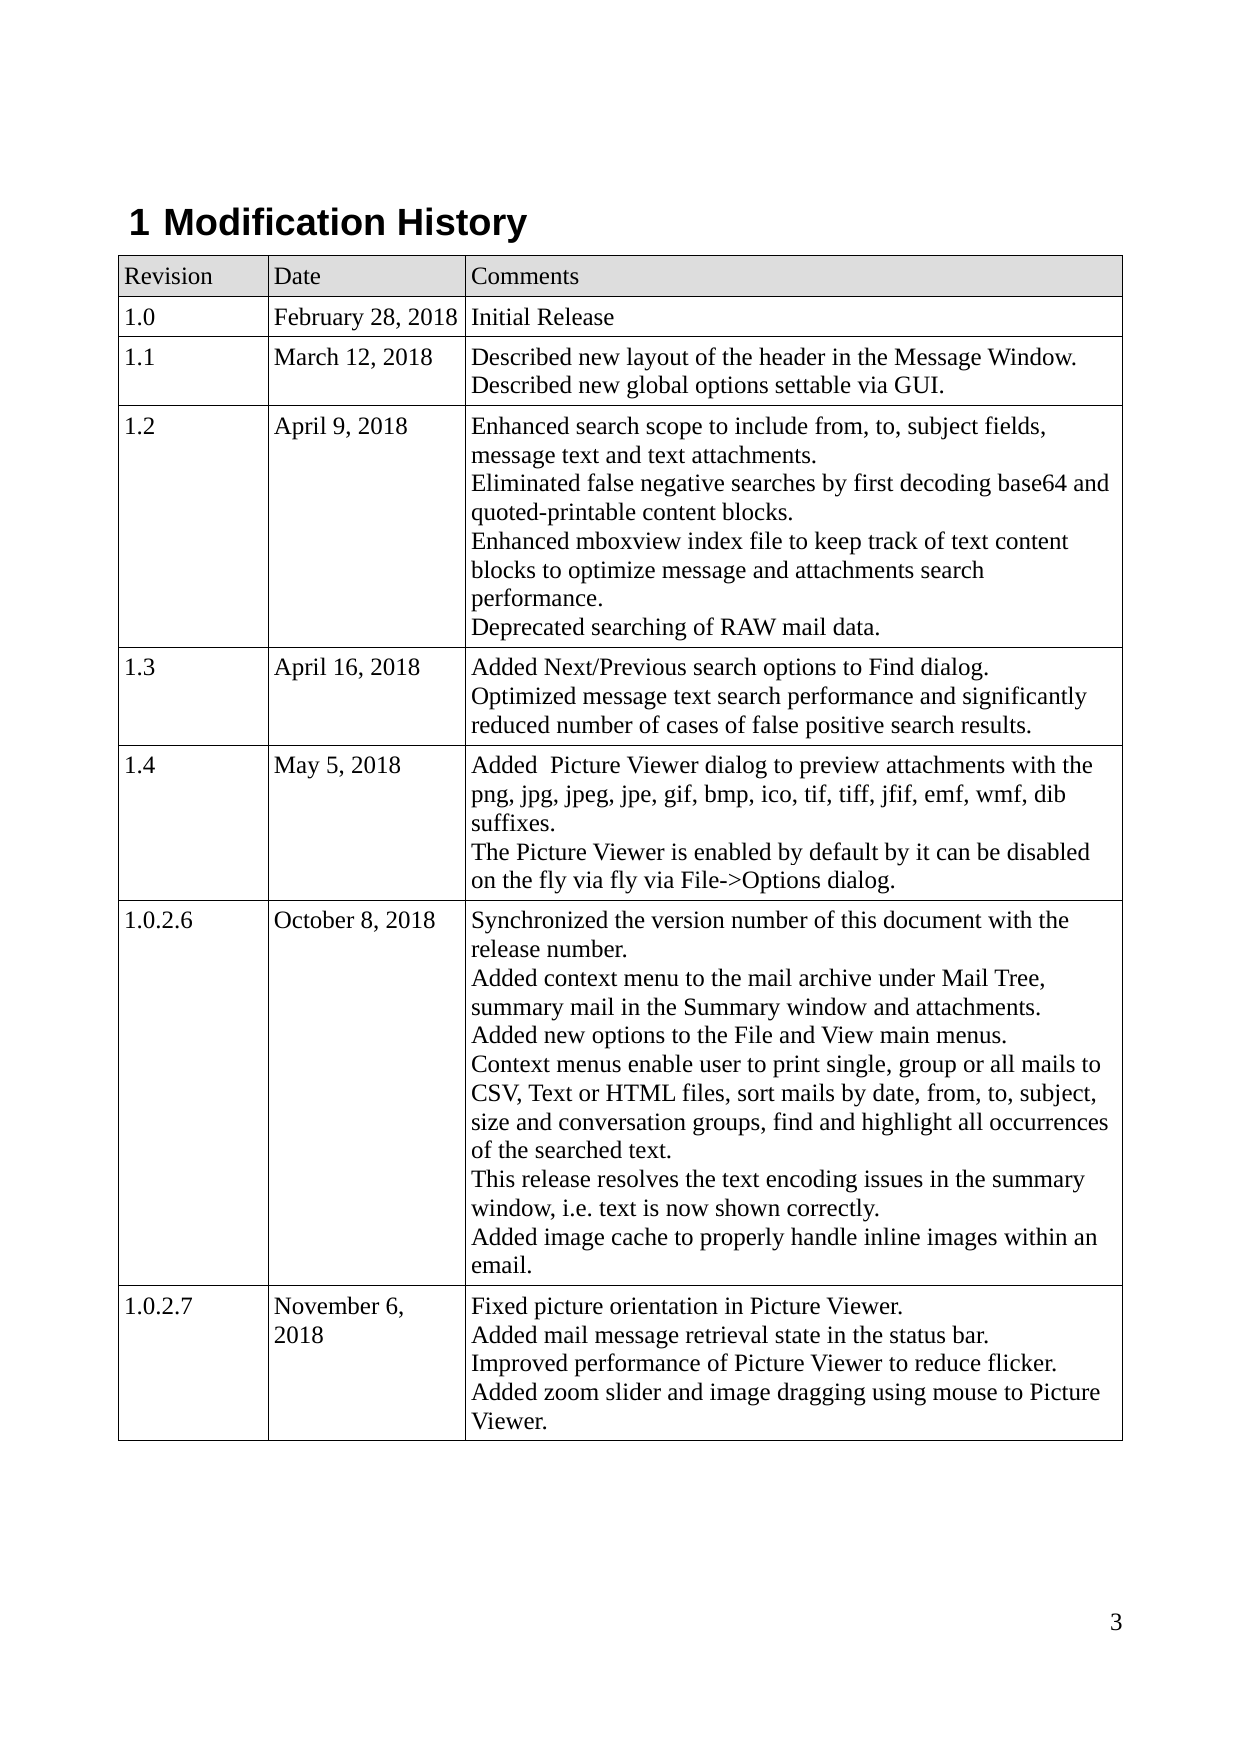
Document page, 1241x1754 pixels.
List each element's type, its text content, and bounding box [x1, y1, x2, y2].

table_cell Described new layout of the header in the Message Window. Described new global options settable via GUI. [466, 337, 1122, 405]
table_cell 1.0.2.6 [119, 901, 268, 1285]
table_cell April 16, 2018 [269, 648, 465, 744]
table_cell November 6, 2018 [269, 1286, 465, 1440]
table_cell Fixed picture orientation in Picture Viewer. Added mail message retrieval state in the status bar. Improved performance of Picture Viewer to reduce flicker. Added zoom slider and image dragging using mouse to Picture Viewer. [466, 1286, 1122, 1440]
table_cell April 9, 2018 [269, 406, 465, 647]
table_cell May 5, 2018 [269, 746, 465, 900]
table_cell 1.0.2.7 [119, 1286, 268, 1440]
subtitle Modification History [118, 199, 1122, 243]
table_header Comments [466, 256, 1122, 296]
table_cell 1.4 [119, 746, 268, 900]
table_cell Added Next/Previous search options to Find dialog. Optimized message text search performance and significantly reduced number of cases of false positive search results. [466, 648, 1122, 744]
table_cell 1.2 [119, 406, 268, 647]
table_header Revision [119, 256, 268, 296]
table_cell March 12, 2018 [269, 337, 465, 405]
table_cell 1.1 [119, 337, 268, 405]
table_cell Initial Release [466, 297, 1122, 336]
table_cell October 8, 2018 [269, 901, 465, 1285]
table_cell Added Picture Viewer dialog to preview attachments with the png, jpg, jpeg, jpe, gif, bmp, ico, tif, tiff, jfif, emf, wmf, dib suffixes. The Picture Viewer is enabled by default by it can be disabled on the fly via fly via File->Options dialog. [466, 746, 1122, 900]
table_cell February 28, 2018 [269, 297, 465, 336]
table_cell Enhanced search scope to include from, to, subject fields, message text and text attachments. Eliminated false negative searches by first decoding base64 and quoted-printable content blocks. Enhanced mboxview index file to keep track of text content blocks to optimize message and attachments search performance. Deprecated searching of RAW mail data. [466, 406, 1122, 647]
table_cell 1.0 [119, 297, 268, 336]
table_cell Synchronized the version number of this document with the release number. Added context menu to the mail archive under Mail Tree, summary mail in the Summary window and attachments. Added new options to the File and View main menus. Context menus enable user to print single, group or all mails to CSV, Text or HTML files, sort mails by date, from, to, subject, size and conversation groups, find and highlight all occurrences of the searched text. This release resolves the text encoding issues in the summary window, i.e. text is now shown correctly. Added image cache to properly handle inline images within an email. [466, 901, 1122, 1285]
table_header Date [269, 256, 465, 296]
table_cell 1.3 [119, 648, 268, 744]
